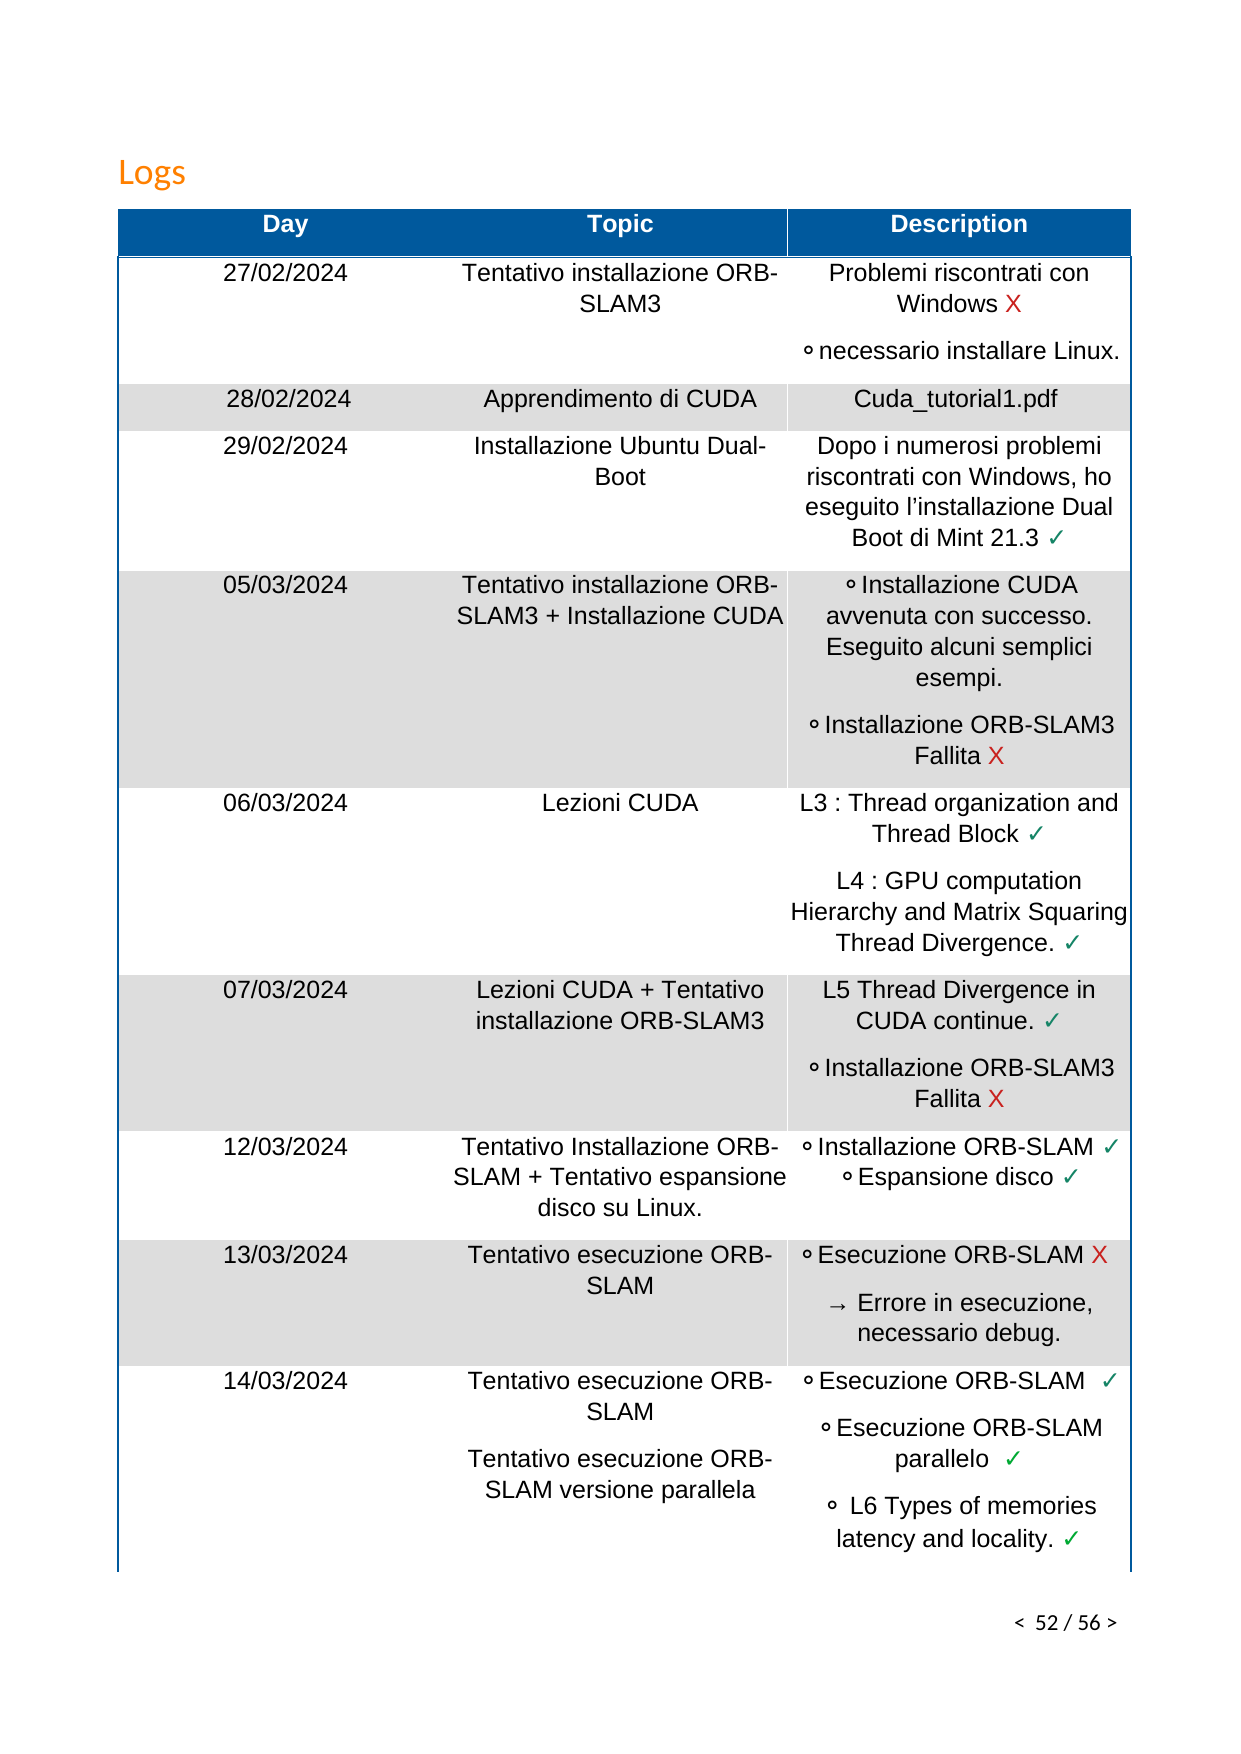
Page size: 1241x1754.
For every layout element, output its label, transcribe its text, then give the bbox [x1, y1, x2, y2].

table_cell Lezioni CUDA [453, 788, 787, 975]
table_header Day [118, 209, 453, 256]
table_cell L5 Thread Divergence in CUDA continue. ✓ ⚬Installazione ORB-SLAM3 Fallita X [788, 975, 1130, 1131]
table_cell L3 : Thread organization and Thread Block ✓ L4 : GPU computation Hierarchy and Matrix Squaring Thread Divergence. ✓ [788, 788, 1130, 975]
table_cell 27/02/2024 [119, 258, 453, 383]
table_cell Apprendimento di CUDA [453, 384, 787, 431]
table_cell 05/03/2024 [119, 571, 453, 788]
table_cell ⚬Esecuzione ORB-SLAM X → Errore in esecuzione, necessario debug. [788, 1240, 1130, 1366]
table_cell 14/03/2024 [119, 1366, 453, 1572]
table_cell Tentativo esecuzione ORB-SLAM Tentativo esecuzione ORB-SLAM versione parallela [453, 1366, 787, 1572]
table_cell 13/03/2024 [119, 1240, 453, 1366]
table_cell Tentativo Installazione ORB-SLAM + Tentativo espansione disco su Linux. [453, 1131, 787, 1240]
subtitle Logs [118, 148, 1122, 193]
table_cell Tentativo esecuzione ORB-SLAM [453, 1240, 787, 1366]
table_cell ⚬Installazione ORB-SLAM ✓ ⚬Espansione disco ✓ [788, 1131, 1130, 1240]
table_cell Lezioni CUDA + Tentativo installazione ORB-SLAM3 [453, 975, 787, 1131]
table_cell 28/02/2024 [119, 384, 453, 431]
table_cell 12/03/2024 [119, 1131, 453, 1240]
table_header Description [788, 209, 1131, 256]
table_cell 06/03/2024 [119, 788, 453, 975]
table_cell Problemi riscontrati con Windows X ⚬necessario installare Linux. [788, 258, 1130, 383]
table_cell Dopo i numerosi problemi riscontrati con Windows, ho eseguito l’installazione Dual Boot di Mint 21.3 ✓ [788, 431, 1130, 571]
table_cell Tentativo installazione ORB-SLAM3 + Installazione CUDA [453, 571, 787, 788]
table_cell 29/02/2024 [119, 431, 453, 571]
table_cell ⚬Installazione CUDA avvenuta con successo. Eseguito alcuni semplici esempi. ⚬Installazione ORB-SLAM3 Fallita X [788, 571, 1130, 788]
table_cell 07/03/2024 [119, 975, 453, 1131]
table_cell ⚬Esecuzione ORB-SLAM ✓ ⚬Esecuzione ORB-SLAM parallelo ✓ ⚬ L6 Types of memories latency and locality. ✓ [788, 1366, 1130, 1572]
table_cell Installazione Ubuntu Dual-Boot [453, 431, 787, 571]
table_cell Cuda_tutorial1.pdf [788, 384, 1130, 431]
table_header Topic [453, 209, 787, 256]
table_cell Tentativo installazione ORB-SLAM3 [453, 258, 787, 383]
